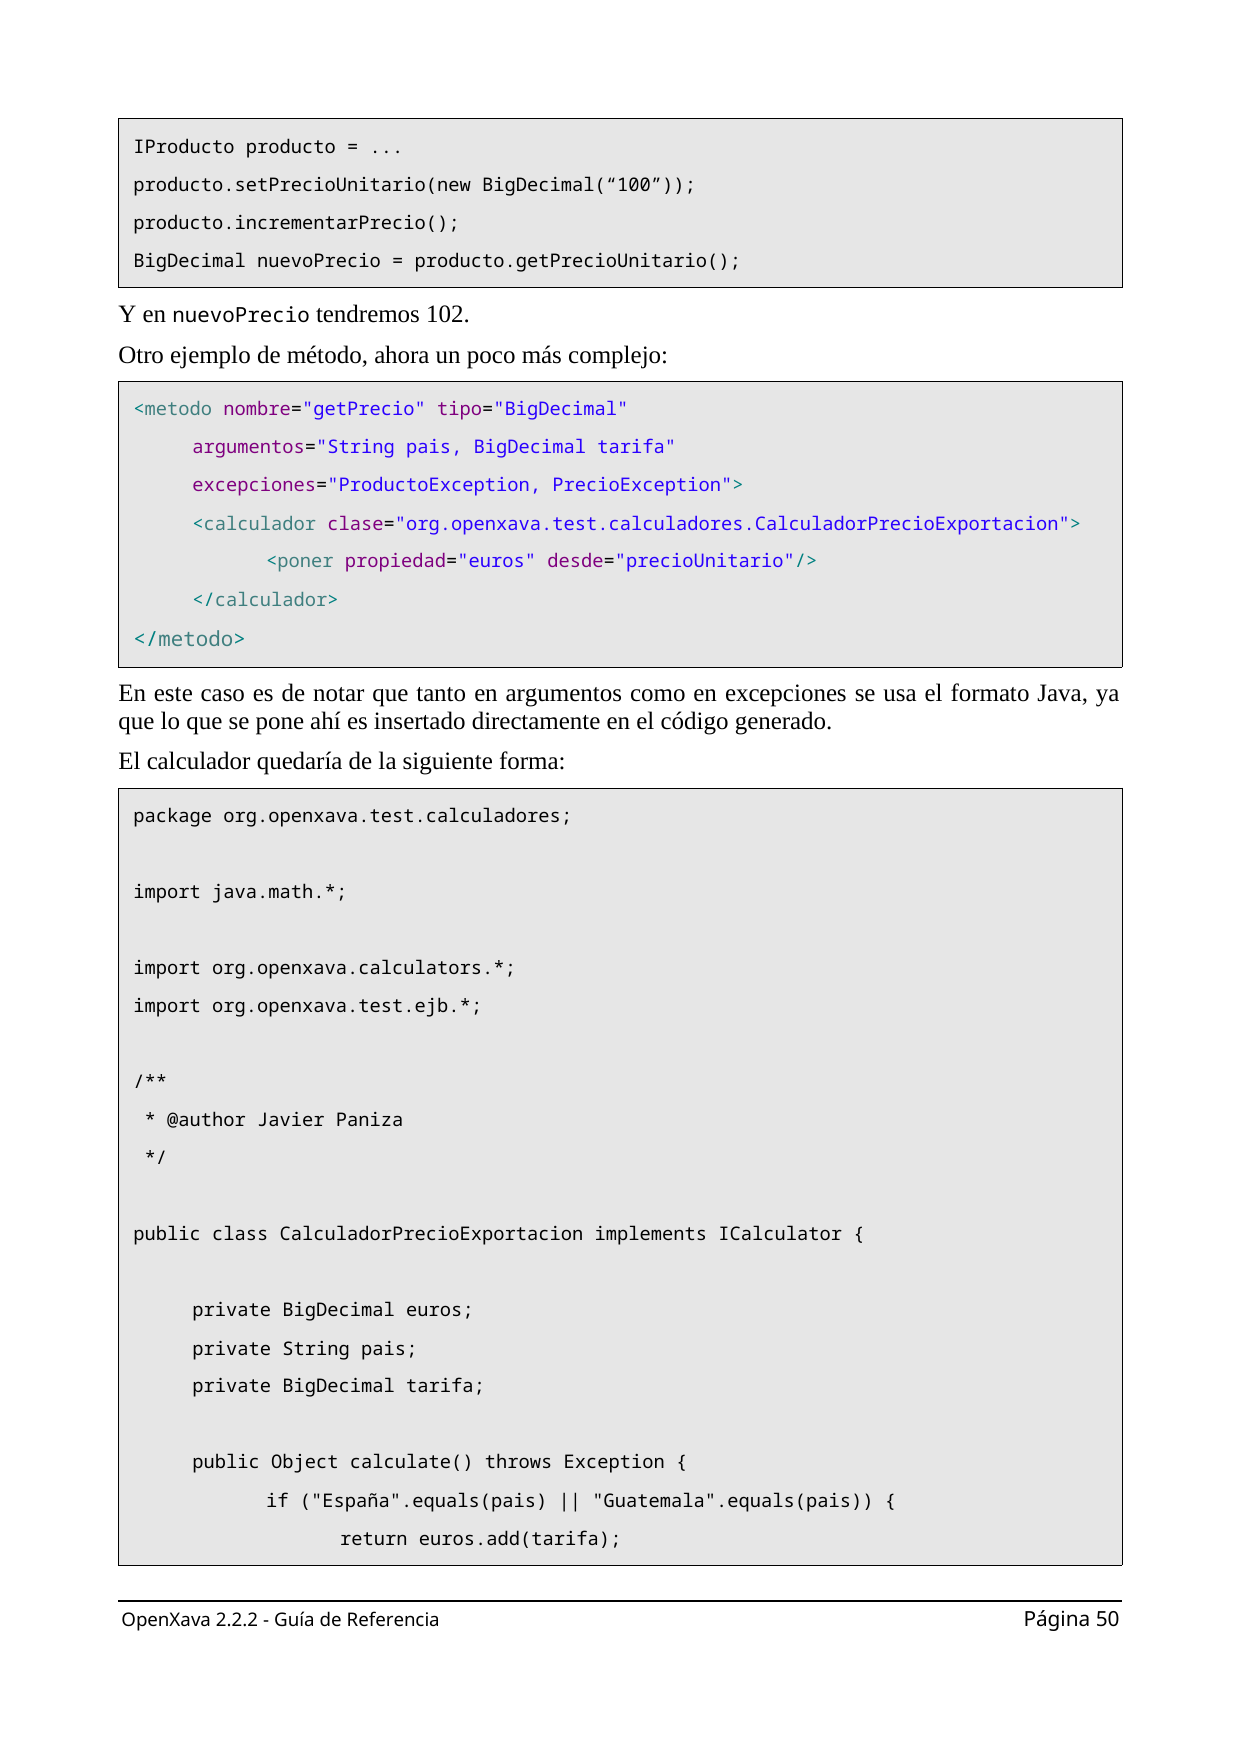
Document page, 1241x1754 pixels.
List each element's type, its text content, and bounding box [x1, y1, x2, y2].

text import org.openxava.test.ejb.*; [119, 978, 1122, 1016]
text private String pais; [119, 1320, 1122, 1358]
text * @author Javier Paniza [119, 1092, 1122, 1130]
text argumentos="String pais, BigDecimal tarifa" [119, 419, 1122, 457]
text BigDecimal nuevoPrecio = producto.getPrecioUnitario(); [119, 232, 1122, 287]
text if ("España".equals(pais) || "Guatemala".equals(pais)) { [119, 1472, 1122, 1510]
text producto.incrementarPrecio(); [119, 194, 1122, 232]
text package org.openxava.test.calculadores; [119, 789, 1122, 826]
text IProducto producto = ... [119, 119, 1122, 156]
text import org.openxava.calculators.*; [119, 940, 1122, 978]
text </calculador> [119, 571, 1122, 609]
text private BigDecimal euros; [119, 1282, 1122, 1320]
text */ [119, 1130, 1122, 1168]
text En este caso es de notar que tanto en argumentos como en excepciones se usa el formato Java, ya que lo que se pone ahí es insertado directamente en el código generado. [118, 679, 1122, 735]
text public Object calculate() throws Exception { [119, 1434, 1122, 1472]
text <metodo nombre="getPrecio" tipo="BigDecimal" [119, 382, 1122, 419]
text <calculador clase="org.openxava.test.calculadores.CalculadorPrecioExportacion"> [119, 495, 1122, 533]
text El calculador quedaría de la siguiente forma: [118, 747, 1122, 775]
text Y en nuevoPrecio tendremos 102. [118, 300, 1122, 328]
text return euros.add(tarifa); [119, 1510, 1122, 1565]
text producto.setPrecioUnitario(new BigDecimal(“100”)); [119, 156, 1122, 194]
text </metodo> [119, 609, 1122, 667]
text <poner propiedad="euros" desde="precioUnitario"/> [119, 533, 1122, 571]
text excepciones="ProductoException, PrecioException"> [119, 457, 1122, 495]
text public class CalculadorPrecioExportacion implements ICalculator { [119, 1206, 1122, 1244]
text /** [119, 1054, 1122, 1092]
text import java.math.*; [119, 864, 1122, 902]
text private BigDecimal tarifa; [119, 1358, 1122, 1396]
text Otro ejemplo de método, ahora un poco más complejo: [118, 341, 1122, 368]
